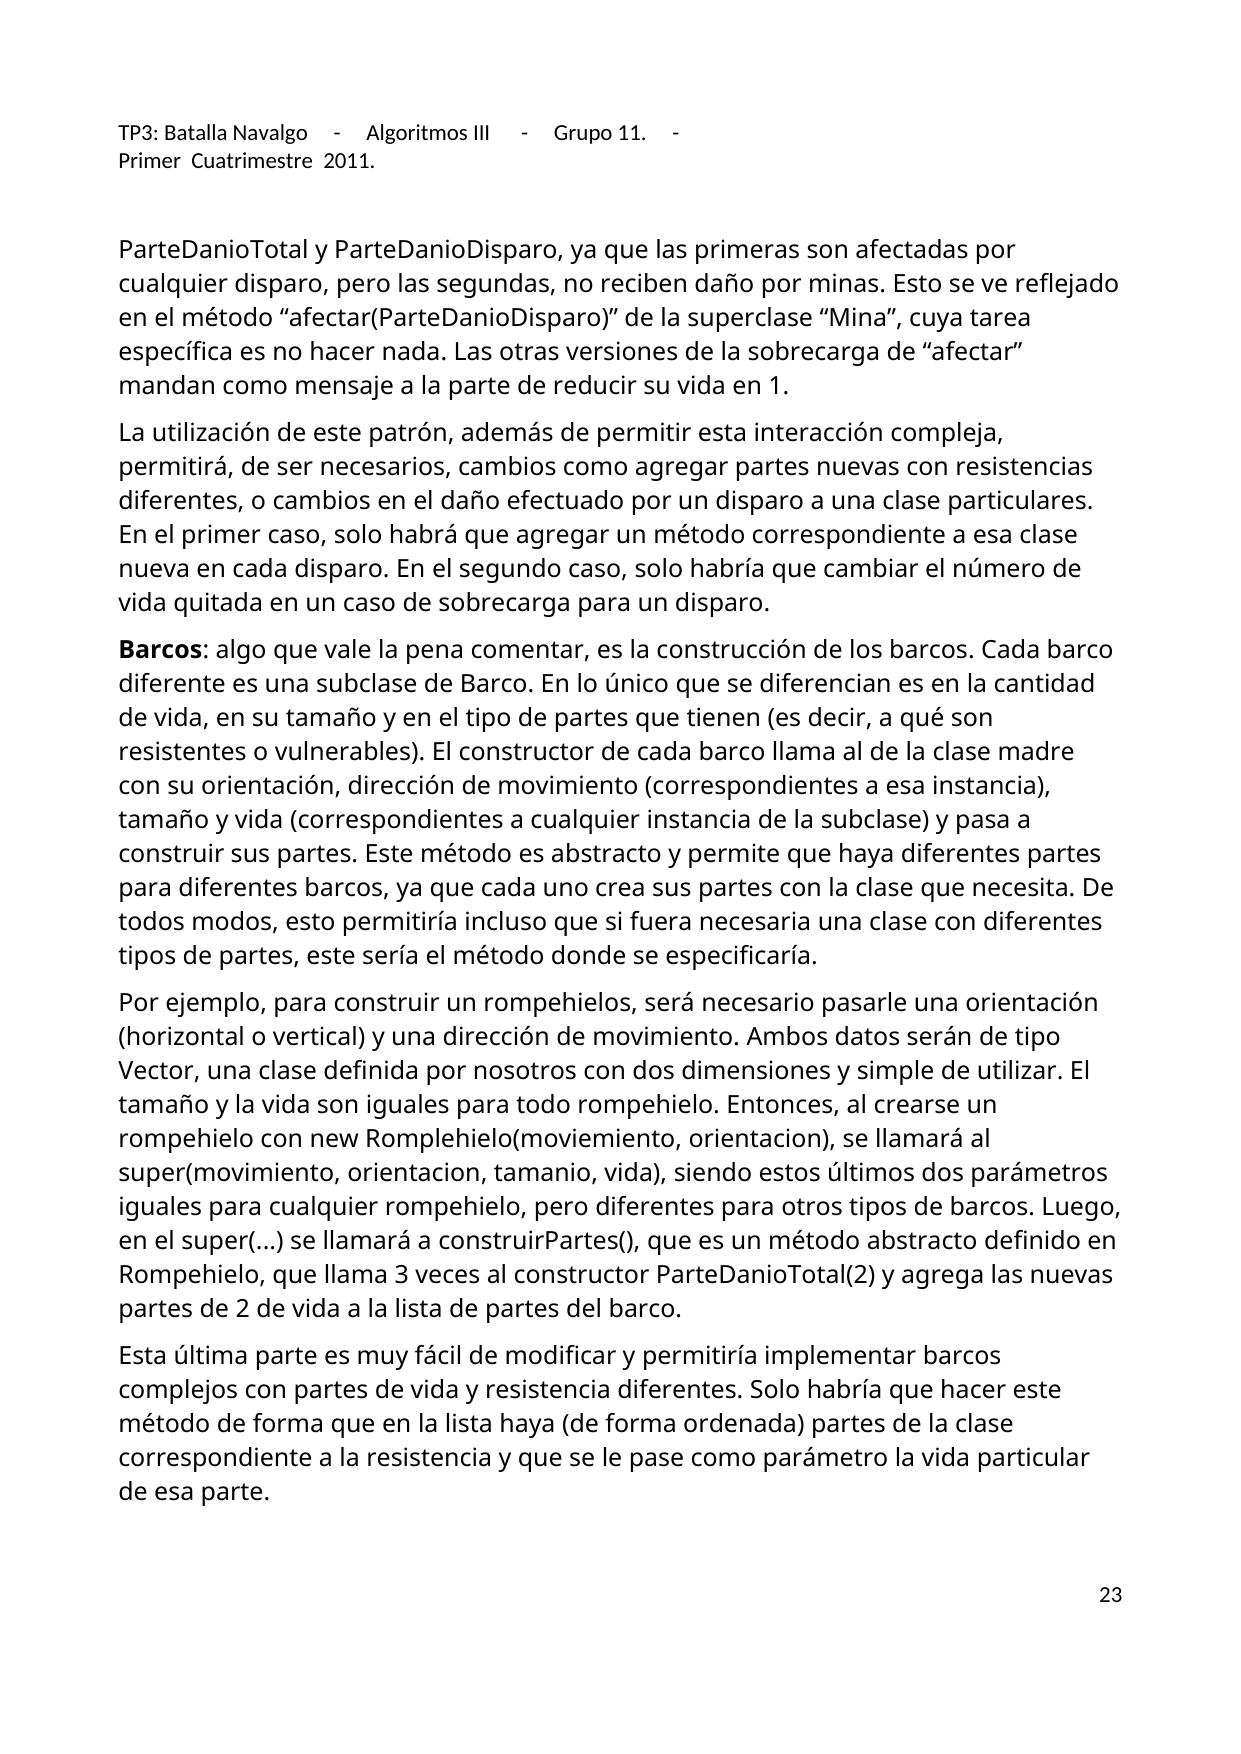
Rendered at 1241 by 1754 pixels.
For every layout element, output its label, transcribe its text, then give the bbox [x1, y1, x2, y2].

text Esta última parte es muy fácil de modificar y permitiría implementar barcos complejos con partes de vida y resistencia diferentes. Solo habría que hacer este método de forma que en la lista haya (de forma ordenada) partes de la clase correspondiente a la resistencia y que se le pase como parámetro la vida particular de esa parte. [118, 1338, 1122, 1508]
text La utilización de este patrón, además de permitir esta interacción compleja, permitirá, de ser necesarios, cambios como agregar partes nuevas con resistencias diferentes, o cambios en el daño efectuado por un disparo a una clase particulares. En el primer caso, solo habrá que agregar un método correspondiente a esa clase nueva en cada disparo. En el segundo caso, solo habría que cambiar el número de vida quitada en un caso de sobrecarga para un disparo. [118, 414, 1122, 619]
text Barcos: algo que vale la pena comentar, es la construcción de los barcos. Cada barco diferente es una subclase de Barco. En lo único que se diferencian es en la cantidad de vida, en su tamaño y en el tipo de partes que tienen (es decir, a qué son resistentes o vulnerables). El constructor de cada barco llama al de la clase madre con su orientación, dirección de movimiento (correspondientes a esa instancia), tamaño y vida (correspondientes a cualquier instancia de la subclase) y pasa a construir sus partes. Este método es abstracto y permite que haya diferentes partes para diferentes barcos, ya que cada uno crea sus partes con la clase que necesita. De todos modos, esto permitiría incluso que si fuera necesaria una clase con diferentes tipos de partes, este sería el método donde se especificaría. [118, 631, 1122, 972]
text ParteDanioTotal y ParteDanioDisparo, ya que las primeras son afectadas por cualquier disparo, pero las segundas, no reciben daño por minas. Esto se ve reflejado en el método “afectar(ParteDanioDisparo)” de la superclase “Mina”, cuya tarea específica es no hacer nada. Las otras versiones de la sobrecarga de “afectar” mandan como mensaje a la parte de reducir su vida en 1. [118, 232, 1122, 402]
text Por ejemplo, para construir un rompehielos, será necesario pasarle una orientación (horizontal o vertical) y una dirección de movimiento. Ambos datos serán de tipo Vector, una clase definida por nosotros con dos dimensiones y simple de utilizar. El tamaño y la vida son iguales para todo rompehielo. Entonces, al crearse un rompehielo con new Romplehielo(moviemiento, orientacion), se llamará al super(movimiento, orientacion, tamanio, vida), siendo estos últimos dos parámetros iguales para cualquier rompehielo, pero diferentes para otros tipos de barcos. Luego, en el super(...) se llamará a construirPartes(), que es un método abstracto definido en Rompehielo, que llama 3 veces al constructor ParteDanioTotal(2) y agrega las nuevas partes de 2 de vida a la lista de partes del barco. [118, 984, 1122, 1325]
